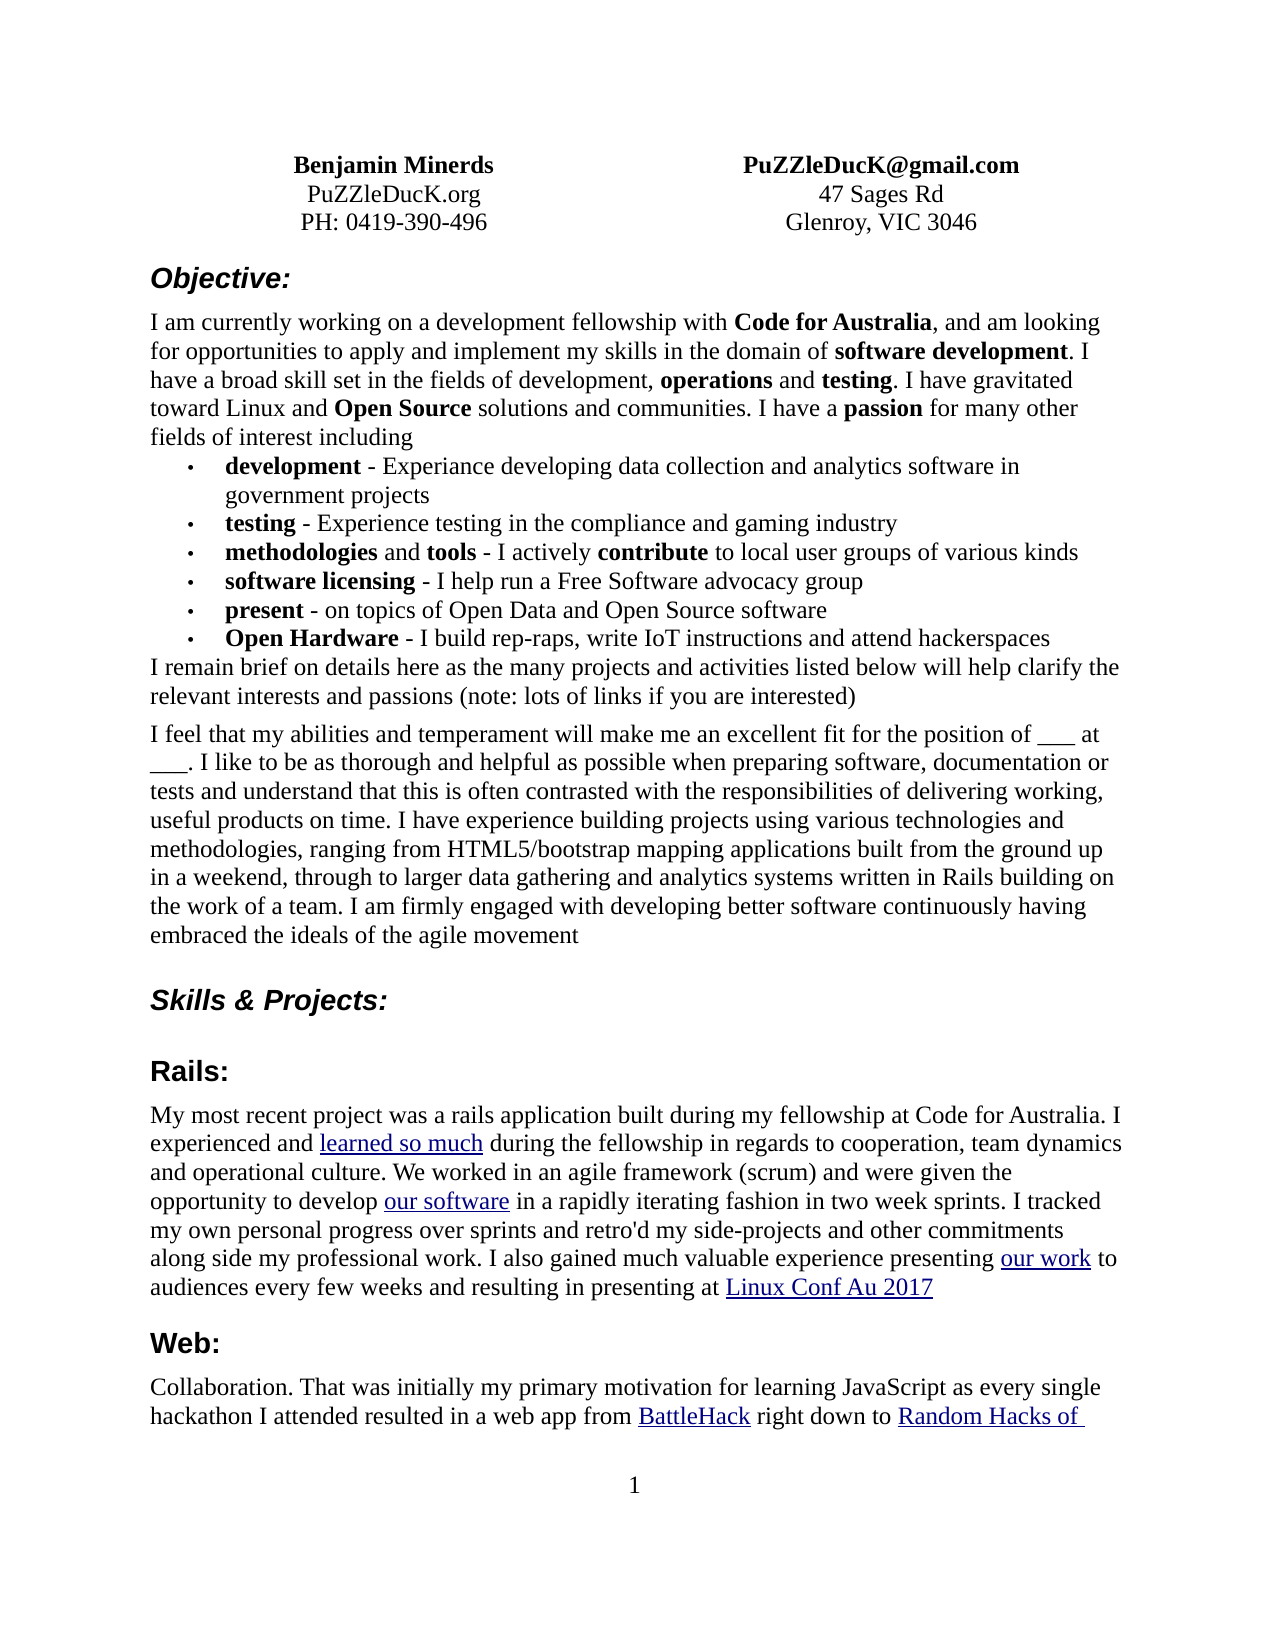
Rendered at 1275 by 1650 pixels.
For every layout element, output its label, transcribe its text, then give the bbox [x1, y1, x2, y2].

list methodologies and tools - I actively contribute to local user groups of various kinds [187, 537, 1125, 566]
subtitle Skills & Projects: [150, 983, 1125, 1016]
subtitle Web: [150, 1326, 1125, 1359]
subtitle Rails: [150, 1054, 1125, 1087]
text Collaboration. That was initially my primary motivation for learning JavaScript as every single hackathon I attended resulted in a web app from BattleHack right down to Random Hacks of [150, 1372, 1125, 1429]
text I feel that my abilities and temperament will make me an excellent fit for the position of ___ at ___. I like to be as thorough and helpful as possible when preparing software, documentation or tests and understand that this is often contrasted with the responsibilities of delivering working, useful products on time. I have experience building projects using various technologies and methodologies, ranging from HTML5/bootstrap mapping applications built from the ground up in a weekend, through to larger data gathering and analytics systems written in Rails building on the work of a team. I am firmly engaged with developing better software continuously having embraced the ideals of the agile movement [150, 719, 1125, 949]
table_cell Glenroy, VIC 3046 [638, 208, 1125, 236]
list testing - Experience testing in the compliance and gaming industry [187, 508, 1125, 537]
table_header Benjamin Minerds [150, 150, 637, 179]
table_cell 47 Sages Rd [638, 179, 1125, 207]
text I remain brief on details here as the many projects and activities listed below will help clarify the relevant interests and passions (note: lots of links if you are interested) [150, 652, 1125, 710]
list present - on topics of Open Data and Open Source software [187, 595, 1125, 623]
table_cell PuZZleDucK.org [150, 179, 637, 207]
list development - Experiance developing data collection and analytics software in government projects [187, 451, 1125, 508]
list Open Hardware - I build rep-raps, write IoT instructions and attend hackerspaces [187, 623, 1125, 652]
text My most recent project was a rails application built during my fellowship at Code for Australia. I experienced and learned so much during the fellowship in regards to cooperation, team dynamics and operational culture. We worked in an agile framework (scrum) and were given the opportunity to develop our software in a rapidly iterating fashion in two week sprints. I tracked my own personal progress over sprints and retro'd my side-projects and other commitments along side my professional work. I also gained much valuable experience presenting our work to audiences every few weeks and resulting in presenting at Linux Conf Au 2017 [150, 1100, 1125, 1301]
text I am currently working on a development fellowship with Code for Australia, and am looking for opportunities to apply and implement my skills in the domain of software development. I have a broad skill set in the fields of development, operations and testing. I have gravitated toward Linux and Open Source solutions and communities. I have a passion for many other fields of interest including [150, 307, 1125, 451]
table_cell PH: 0419-390-496 [150, 208, 637, 236]
list software licensing - I help run a Free Software advocacy group [187, 566, 1125, 595]
subtitle Objective: [150, 261, 1125, 295]
table_header PuZZleDucK@gmail.com [638, 150, 1125, 179]
